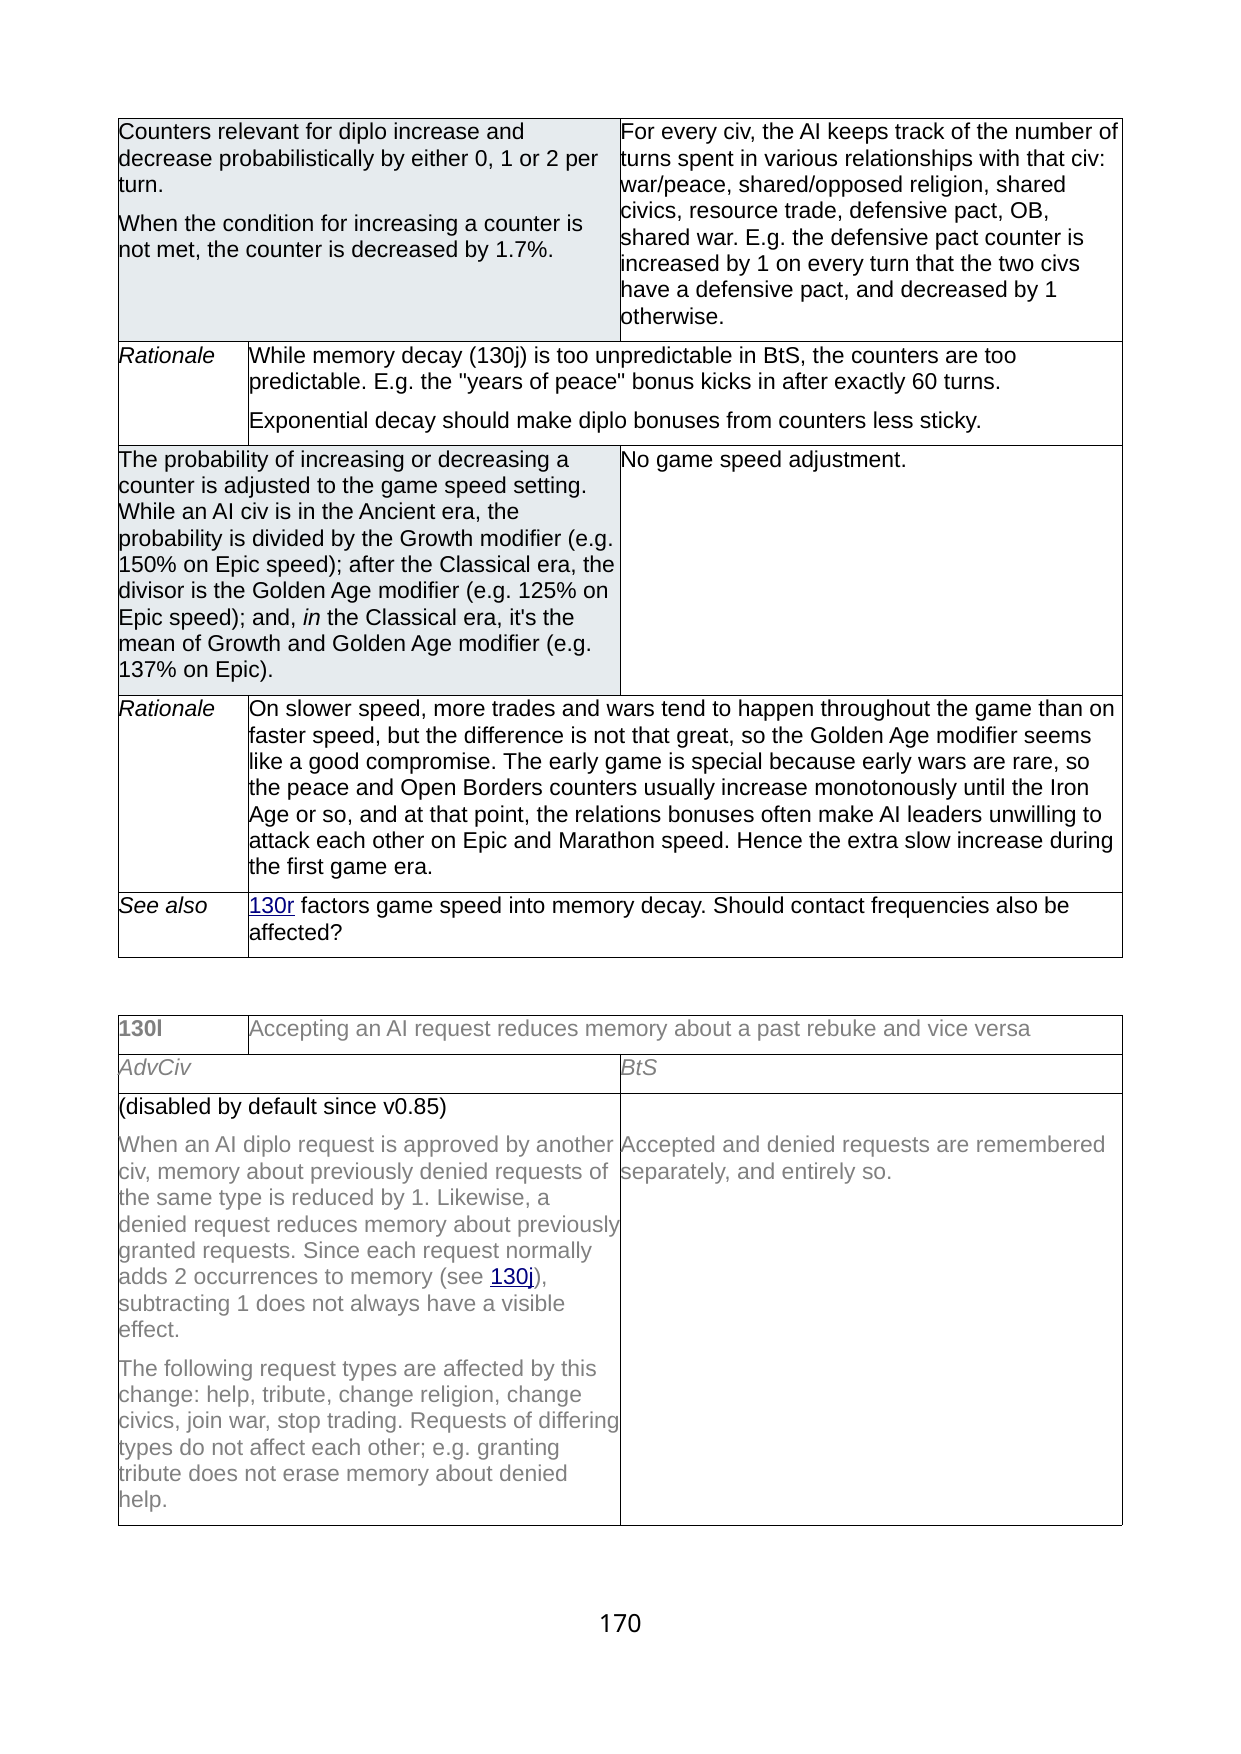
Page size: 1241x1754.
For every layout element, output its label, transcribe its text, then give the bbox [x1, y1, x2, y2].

table_cell 130r factors game speed into memory decay. Should contact frequencies also be affected? [249, 893, 1122, 957]
table_cell Accepted and denied requests are remembered separately, and entirely so. [621, 1094, 1122, 1525]
table_cell The probability of increasing or decreasing a counter is adjusted to the game speed setting. While an AI civ is in the Ancient era, the probability is divided by the Growth modifier (e.g. 150% on Epic speed); after the Classical era, the divisor is the Golden Age modifier (e.g. 125% on Epic speed); and, in the Classical era, it's the mean of Growth and Golden Age modifier (e.g. 137% on Epic). [119, 446, 620, 695]
table_cell On slower speed, more trades and wars tend to happen throughout the game than on faster speed, but the difference is not that great, so the Golden Age modifier seems like a good compromise. The early game is special because early wars are rare, so the peace and Open Borders counters usually increase monotonously until the Iron Age or so, and at that point, the relations bonuses often make AI leaders unwilling to attack each other on Epic and Marathon speed. Hence the extra slow increase during the first game era. [249, 696, 1122, 892]
table_header Accepting an AI request reduces memory about a past rebuke and vice versa [249, 1016, 1122, 1054]
table_cell (disabled by default since v0.85) When an AI diplo request is approved by another civ, memory about previously denied requests of the same type is reduced by 1. Likewise, a denied request reduces memory about previously granted requests. Since each request normally adds 2 occurrences to memory (see 130j), subtracting 1 does not always have a visible effect. The following request types are affected by this change: help, tribute, change religion, change civics, join war, stop trading. Requests of differing types do not affect each other; e.g. granting tribute does not erase memory about denied help. [119, 1094, 620, 1525]
table_cell Rationale [119, 696, 248, 892]
table_cell AdvCiv [119, 1055, 620, 1093]
table_cell While memory decay (130j) is too unpredictable in BtS, the counters are too predictable. E.g. the "years of peace" bonus kicks in after exactly 60 turns. Exponential decay should make diplo bonuses from counters less sticky. [249, 342, 1122, 445]
table_cell See also [119, 893, 248, 957]
table_cell No game speed adjustment. [621, 446, 1122, 695]
table_cell BtS [621, 1055, 1122, 1093]
table_header 130l [119, 1016, 248, 1054]
table_cell Counters relevant for diplo increase and decrease probabilistically by either 0, 1 or 2 per turn. When the condition for increasing a counter is not met, the counter is decreased by 1.7%. [119, 119, 620, 341]
table_cell For every civ, the AI keeps track of the number of turns spent in various relationships with that civ: war/peace, shared/opposed religion, shared civics, resource trade, defensive pact, OB, shared war. E.g. the defensive pact counter is increased by 1 on every turn that the two civs have a defensive pact, and decreased by 1 otherwise. [621, 119, 1122, 341]
table_cell Rationale [119, 342, 248, 445]
